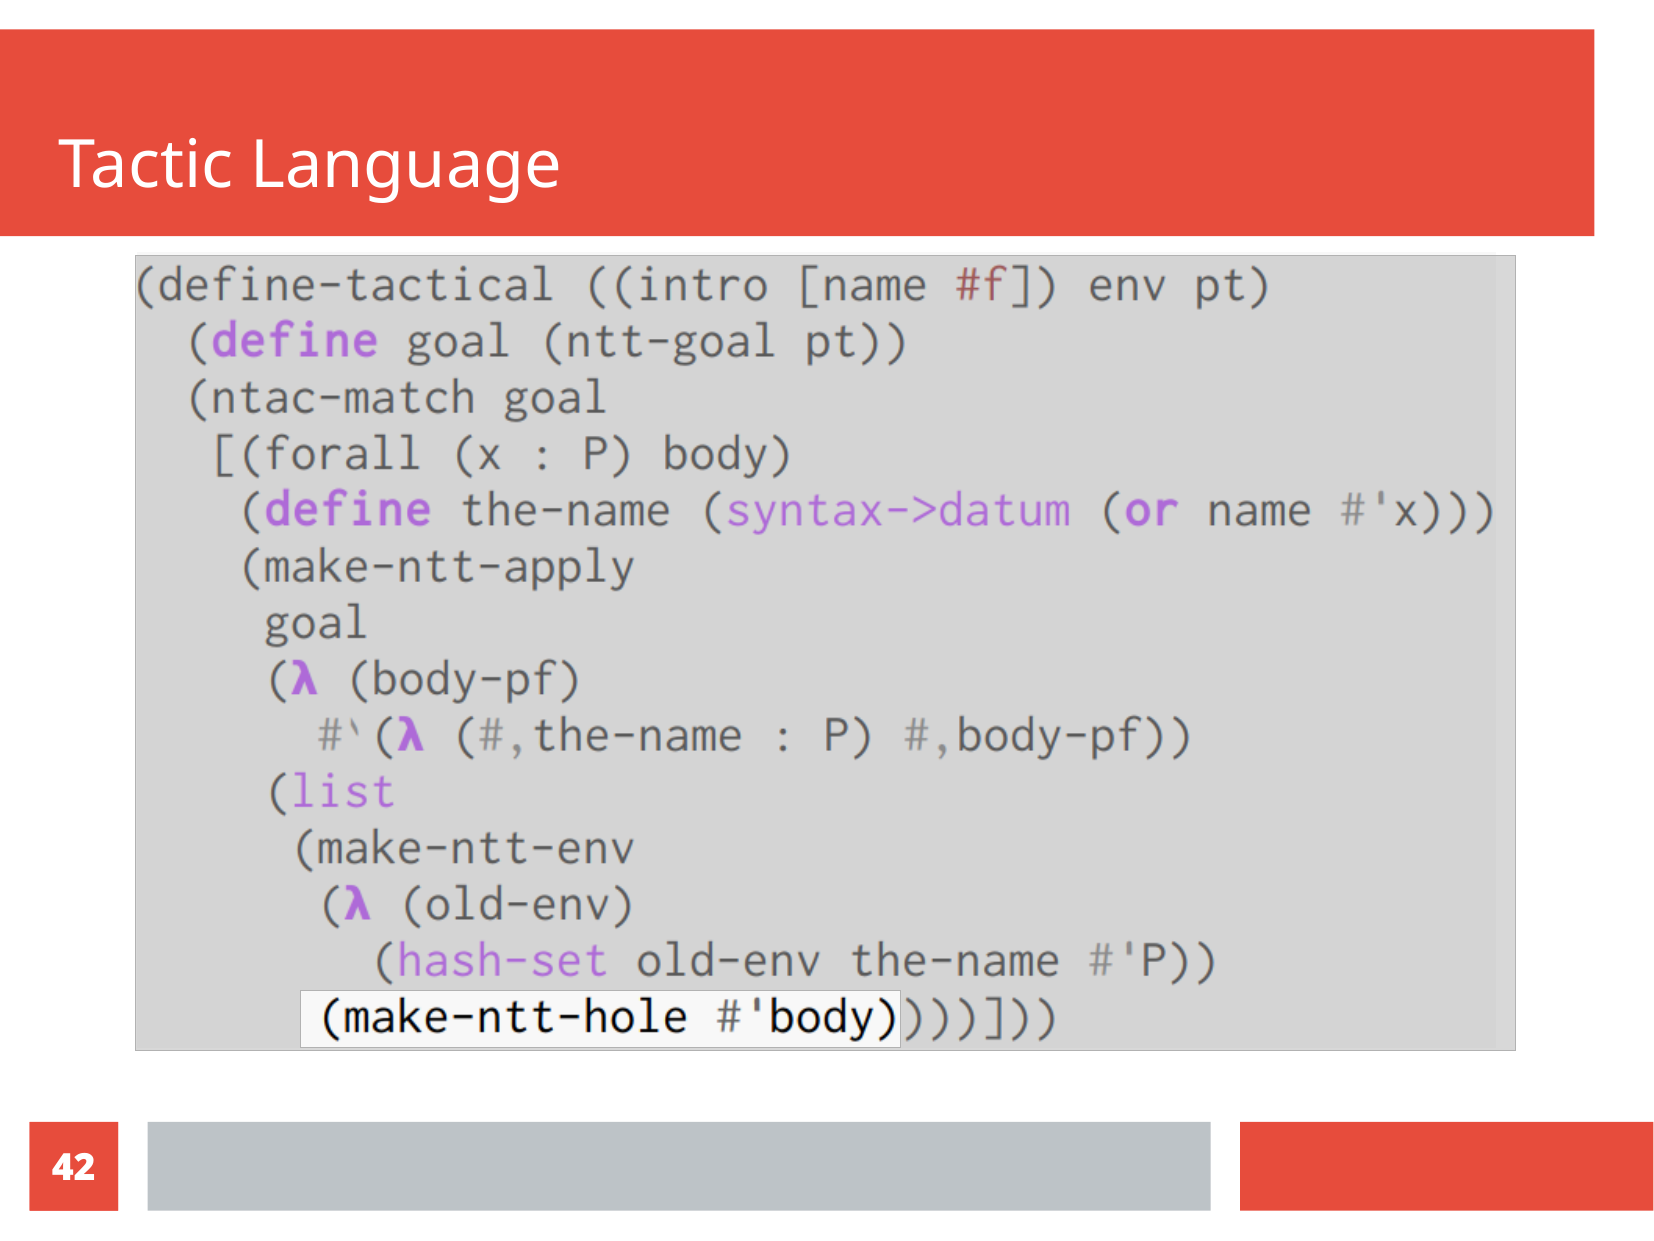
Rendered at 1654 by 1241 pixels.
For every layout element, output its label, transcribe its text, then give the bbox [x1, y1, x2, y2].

title Tactic Language [59, 59, 1595, 207]
picture [301, 991, 900, 1047]
text_box [135, 255, 1516, 1051]
